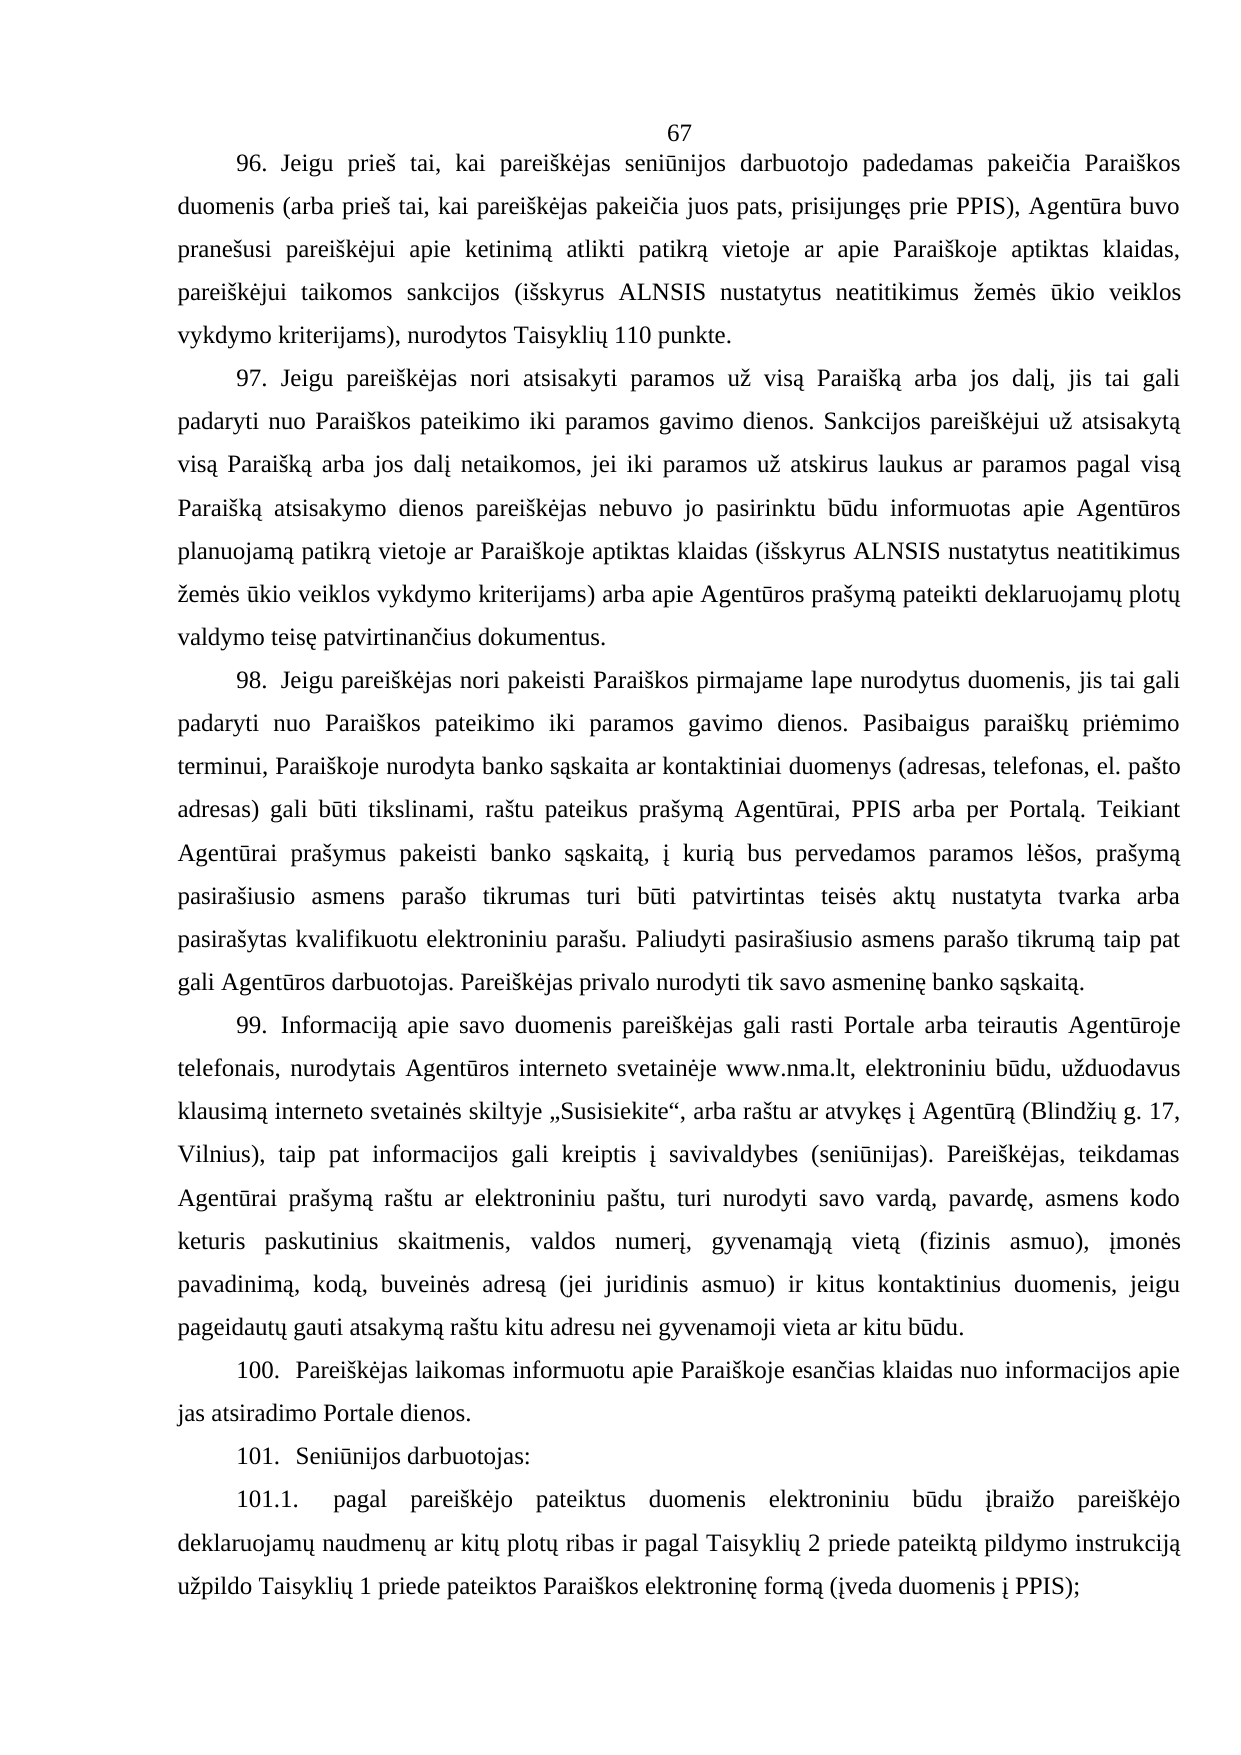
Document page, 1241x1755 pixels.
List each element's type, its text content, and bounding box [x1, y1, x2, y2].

text 96. Jeigu prieš tai, kai pareiškėjas seniūnijos darbuotojo padedamas pakeičia Paraiškos duomenis (arba prieš tai, kai pareiškėjas pakeičia juos pats, prisijungęs prie PPIS), Agentūra buvo pranešusi pareiškėjui apie ketinimą atlikti patikrą vietoje ar apie Paraiškoje aptiktas klaidas, pareiškėjui taikomos sankcijos (išskyrus ALNSIS nustatytus neatitikimus žemės ūkio veiklos vykdymo kriterijams), nurodytos Taisyklių 110 punkte. [177, 148, 1181, 349]
text 98. Jeigu pareiškėjas nori pakeisti Paraiškos pirmajame lape nurodytus duomenis, jis tai gali padaryti nuo Paraiškos pateikimo iki paramos gavimo dienos. Pasibaigus paraiškų priėmimo terminui, Paraiškoje nurodyta banko sąskaita ar kontaktiniai duomenys (adresas, telefonas, el. pašto adresas) gali būti tikslinami, raštu pateikus prašymą Agentūrai, PPIS arba per Portalą. Teikiant Agentūrai prašymus pakeisti banko sąskaitą, į kurią bus pervedamos paramos lėšos, prašymą pasirašiusio asmens parašo tikrumas turi būti patvirtintas teisės aktų nustatyta tvarka arba pasirašytas kvalifikuotu elektroniniu parašu. Paliudyti pasirašiusio asmens parašo tikrumą taip pat gali Agentūros darbuotojas. Pareiškėjas privalo nurodyti tik savo asmeninę banko sąskaitą. [177, 665, 1181, 996]
text 100. Pareiškėjas laikomas informuotu apie Paraiškoje esančias klaidas nuo informacijos apie jas atsiradimo Portale dienos. [177, 1355, 1181, 1427]
text 101. Seniūnijos darbuotojas: [177, 1441, 1181, 1470]
text 101.1. pagal pareiškėjo pateiktus duomenis elektroniniu būdu įbraižo pareiškėjo deklaruojamų naudmenų ar kitų plotų ribas ir pagal Taisyklių 2 priede pateiktą pildymo instrukciją užpildo Taisyklių 1 priede pateiktos Paraiškos elektroninę formą (įveda duomenis į PPIS); [177, 1484, 1181, 1599]
text 99. Informaciją apie savo duomenis pareiškėjas gali rasti Portale arba teirautis Agentūroje telefonais, nurodytais Agentūros interneto svetainėje www.nma.lt, elektroniniu būdu, užduodavus klausimą interneto svetainės skiltyje „Susisiekite“, arba raštu ar atvykęs į Agentūrą (Blindžių g. 17, Vilnius), taip pat informacijos gali kreiptis į savivaldybes (seniūnijas). Pareiškėjas, teikdamas Agentūrai prašymą raštu ar elektroniniu paštu, turi nurodyti savo vardą, pavardę, asmens kodo keturis paskutinius skaitmenis, valdos numerį, gyvenamąją vietą (fizinis asmuo), įmonės pavadinimą, kodą, buveinės adresą (jei juridinis asmuo) ir kitus kontaktinius duomenis, jeigu pageidautų gauti atsakymą raštu kitu adresu nei gyvenamoji vieta ar kitu būdu. [177, 1010, 1181, 1341]
text 97. Jeigu pareiškėjas nori atsisakyti paramos už visą Paraišką arba jos dalį, jis tai gali padaryti nuo Paraiškos pateikimo iki paramos gavimo dienos. Sankcijos pareiškėjui už atsisakytą visą Paraišką arba jos dalį netaikomos, jei iki paramos už atskirus laukus ar paramos pagal visą Paraišką atsisakymo dienos pareiškėjas nebuvo jo pasirinktu būdu informuotas apie Agentūros planuojamą patikrą vietoje ar Paraiškoje aptiktas klaidas (išskyrus ALNSIS nustatytus neatitikimus žemės ūkio veiklos vykdymo kriterijams) arba apie Agentūros prašymą pateikti deklaruojamų plotų valdymo teisę patvirtinančius dokumentus. [177, 363, 1181, 651]
